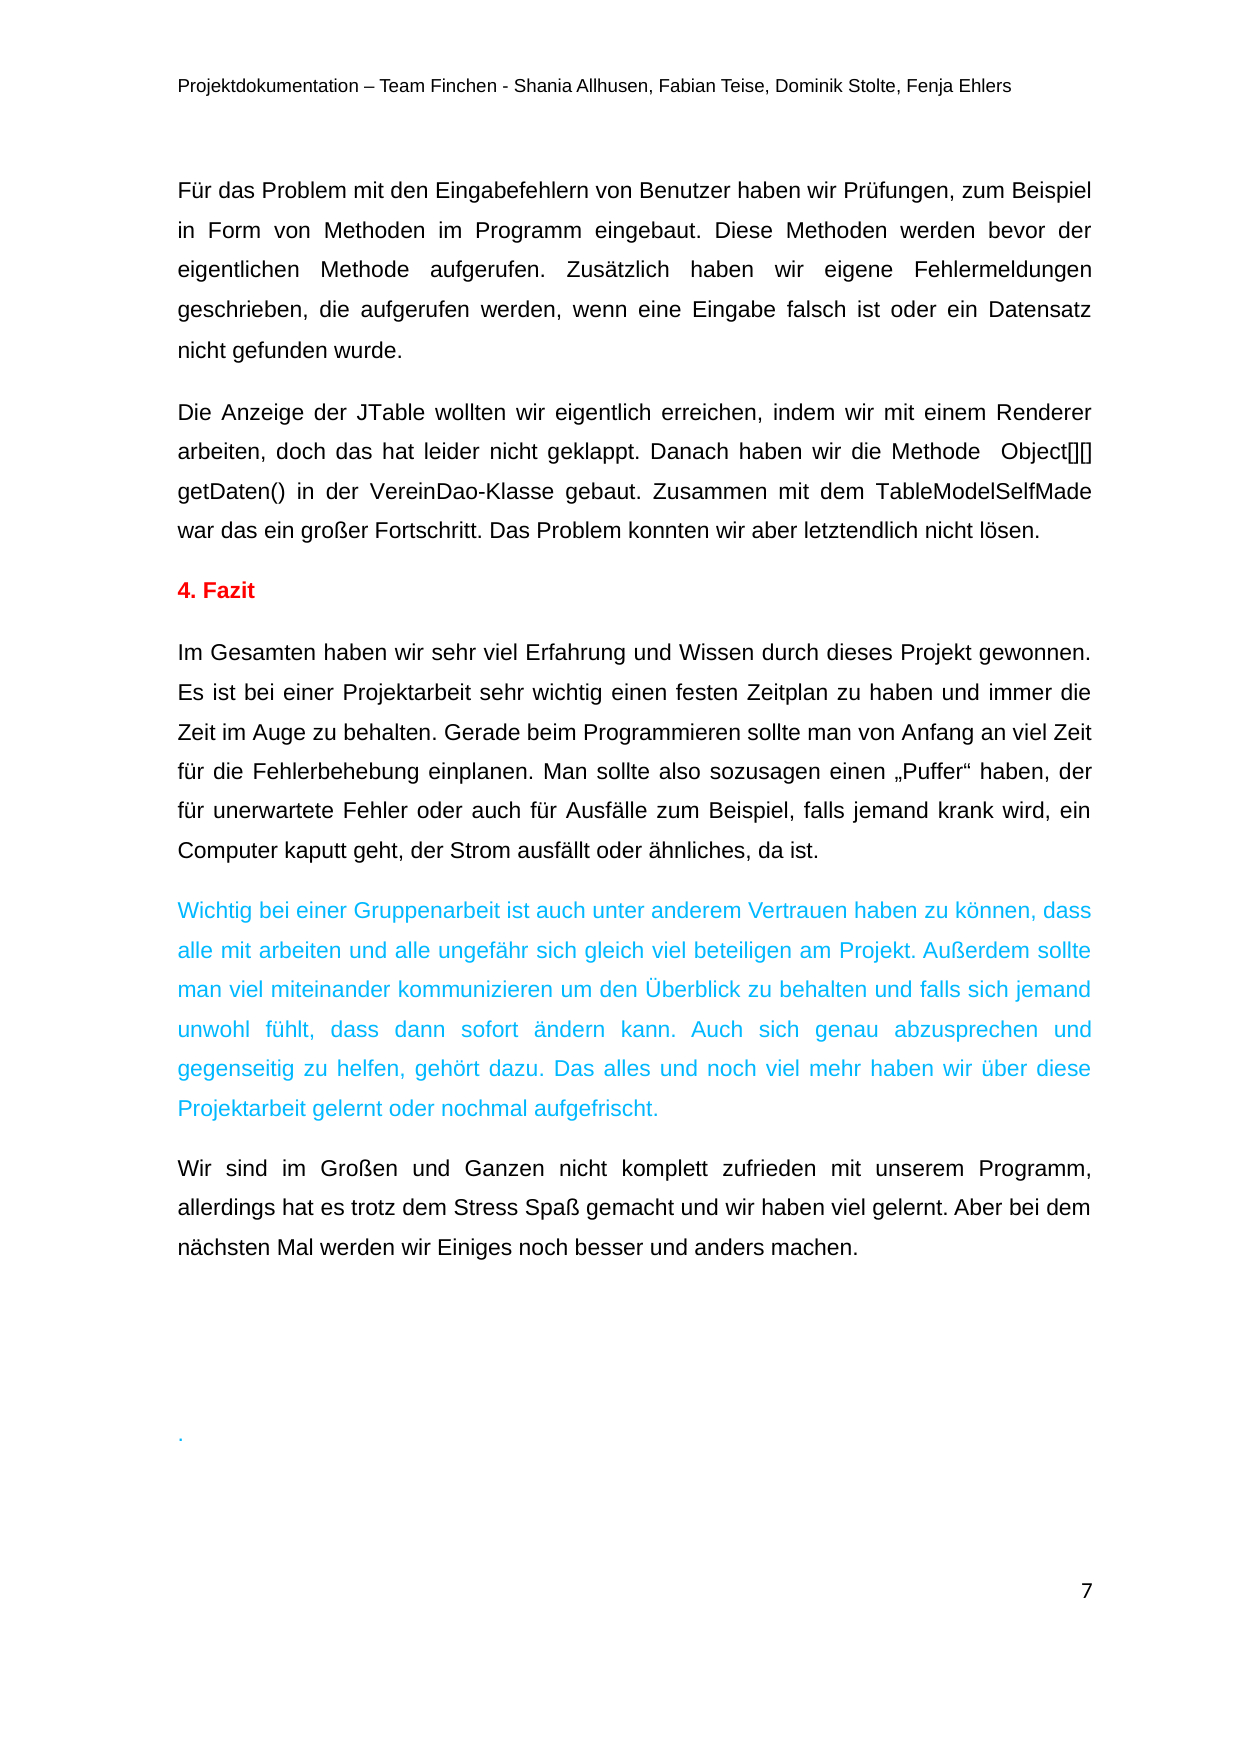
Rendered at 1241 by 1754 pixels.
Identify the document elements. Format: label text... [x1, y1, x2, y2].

text . [177, 1420, 1092, 1446]
text Für das Problem mit den Eingabefehlern von Benutzer haben wir Prüfungen, zum Beispiel in Form von Methoden im Programm eingebaut. Diese Methoden werden bevor der eigentlichen Methode aufgerufen. Zusätzlich haben wir eigene Fehlermeldungen geschrieben, die aufgerufen werden, wenn eine Eingabe falsch ist oder ein Datensatz nicht gefunden wurde. [177, 177, 1092, 364]
text 4. Fazit [177, 577, 1092, 604]
text Wichtig bei einer Gruppenarbeit ist auch unter anderem Vertrauen haben zu können, dass alle mit arbeiten und alle ungefähr sich gleich viel beteiligen am Projekt. Außerdem sollte man viel miteinander kommunizieren um den Überblick zu behalten und falls sich jemand unwohl fühlt, dass dann sofort ändern kann. Auch sich genau abzusprechen und gegenseitig zu helfen, gehört dazu. Das alles und noch viel mehr haben wir über diese Projektarbeit gelernt oder nochmal aufgefrischt. [177, 897, 1092, 1121]
text Die Anzeige der JTable wollten wir eigentlich erreichen, indem wir mit einem Renderer arbeiten, doch das hat leider nicht geklappt. Danach haben wir die Methode Object[][] getDaten() in der VereinDao-Klasse gebaut. Zusammen mit dem TableModelSelfMade war das ein großer Fortschritt. Das Problem konnten wir aber letztendlich nicht lösen. [177, 399, 1092, 543]
text Im Gesamten haben wir sehr viel Erfahrung und Wissen durch dieses Projekt gewonnen. Es ist bei einer Projektarbeit sehr wichtig einen festen Zeitplan zu haben und immer die Zeit im Auge zu behalten. Gerade beim Programmieren sollte man von Anfang an viel Zeit für die Fehlerbehebung einplanen. Man sollte also sozusagen einen „Puffer“ haben, der für unerwartete Fehler oder auch für Ausfälle zum Beispiel, falls jemand krank wird, ein Computer kaputt geht, der Strom ausfällt oder ähnliches, da ist. [177, 638, 1092, 863]
text Wir sind im Großen und Ganzen nicht komplett zufrieden mit unserem Programm, allerdings hat es trotz dem Stress Spaß gemacht und wir haben viel gelernt. Aber bei dem nächsten Mal werden wir Einiges noch besser und anders machen. [177, 1155, 1092, 1260]
